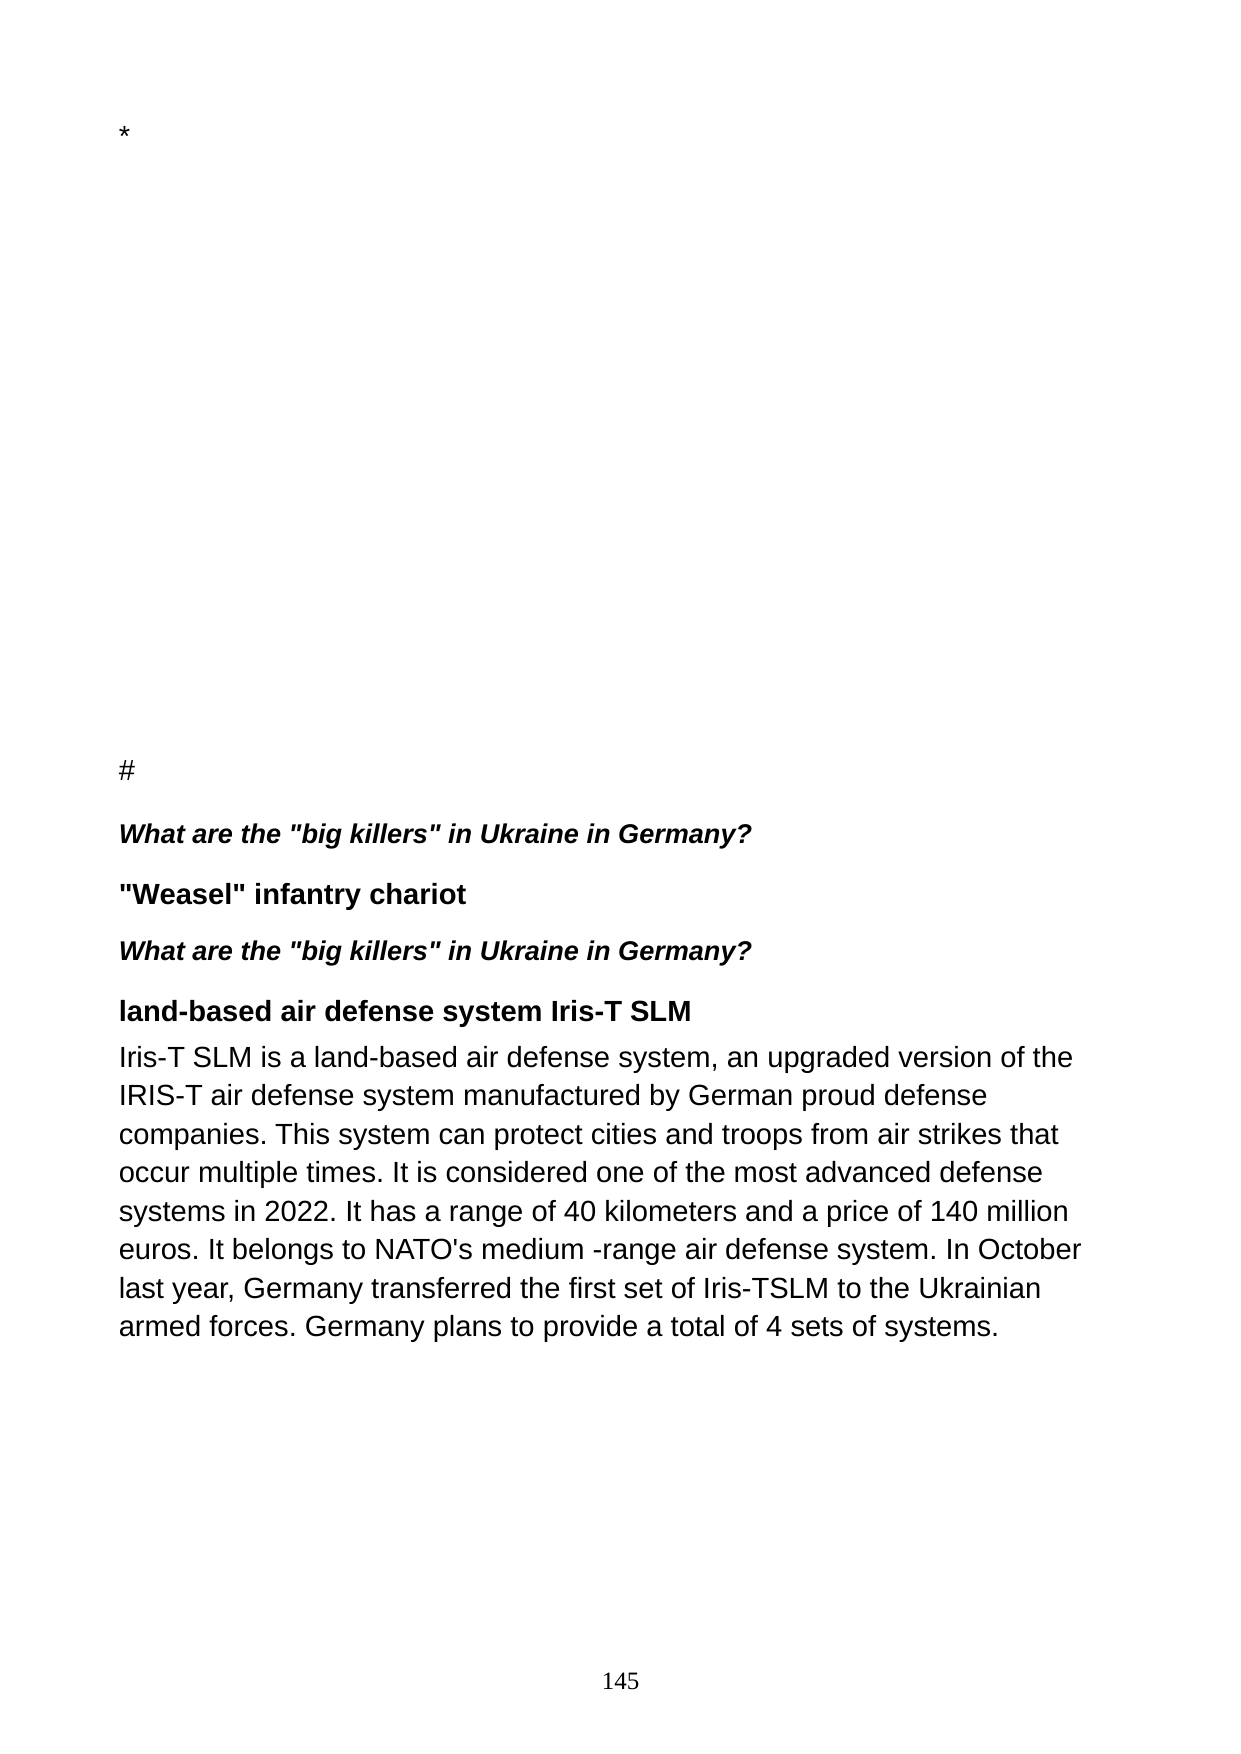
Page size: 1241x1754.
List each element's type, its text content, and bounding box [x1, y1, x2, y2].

subtitle What are the "big killers" in Ukraine in Germany? [118, 818, 1122, 849]
subtitle What are the "big killers" in Ukraine in Germany? [118, 935, 1122, 966]
subtitle land-based air defense system Iris-T SLM [118, 993, 1122, 1027]
subtitle "Weasel" infantry chariot [118, 877, 1122, 910]
text Iris-T SLM is a land-based air defense system, an upgraded version of the IRIS-T air defense system manufactured by German proud defense companies. This system can protect cities and troops from air strikes that occur multiple times. It is considered one of the most advanced defense systems in 2022. It has a range of 40 kilometers and a price of 140 million euros. It belongs to NATO's medium -range air defense system. In October last year, Germany transferred the first set of Iris-TSLM to the Ukrainian armed forces. Germany plans to provide a total of 4 sets of systems. [118, 1039, 1122, 1343]
text * # [118, 118, 1122, 786]
